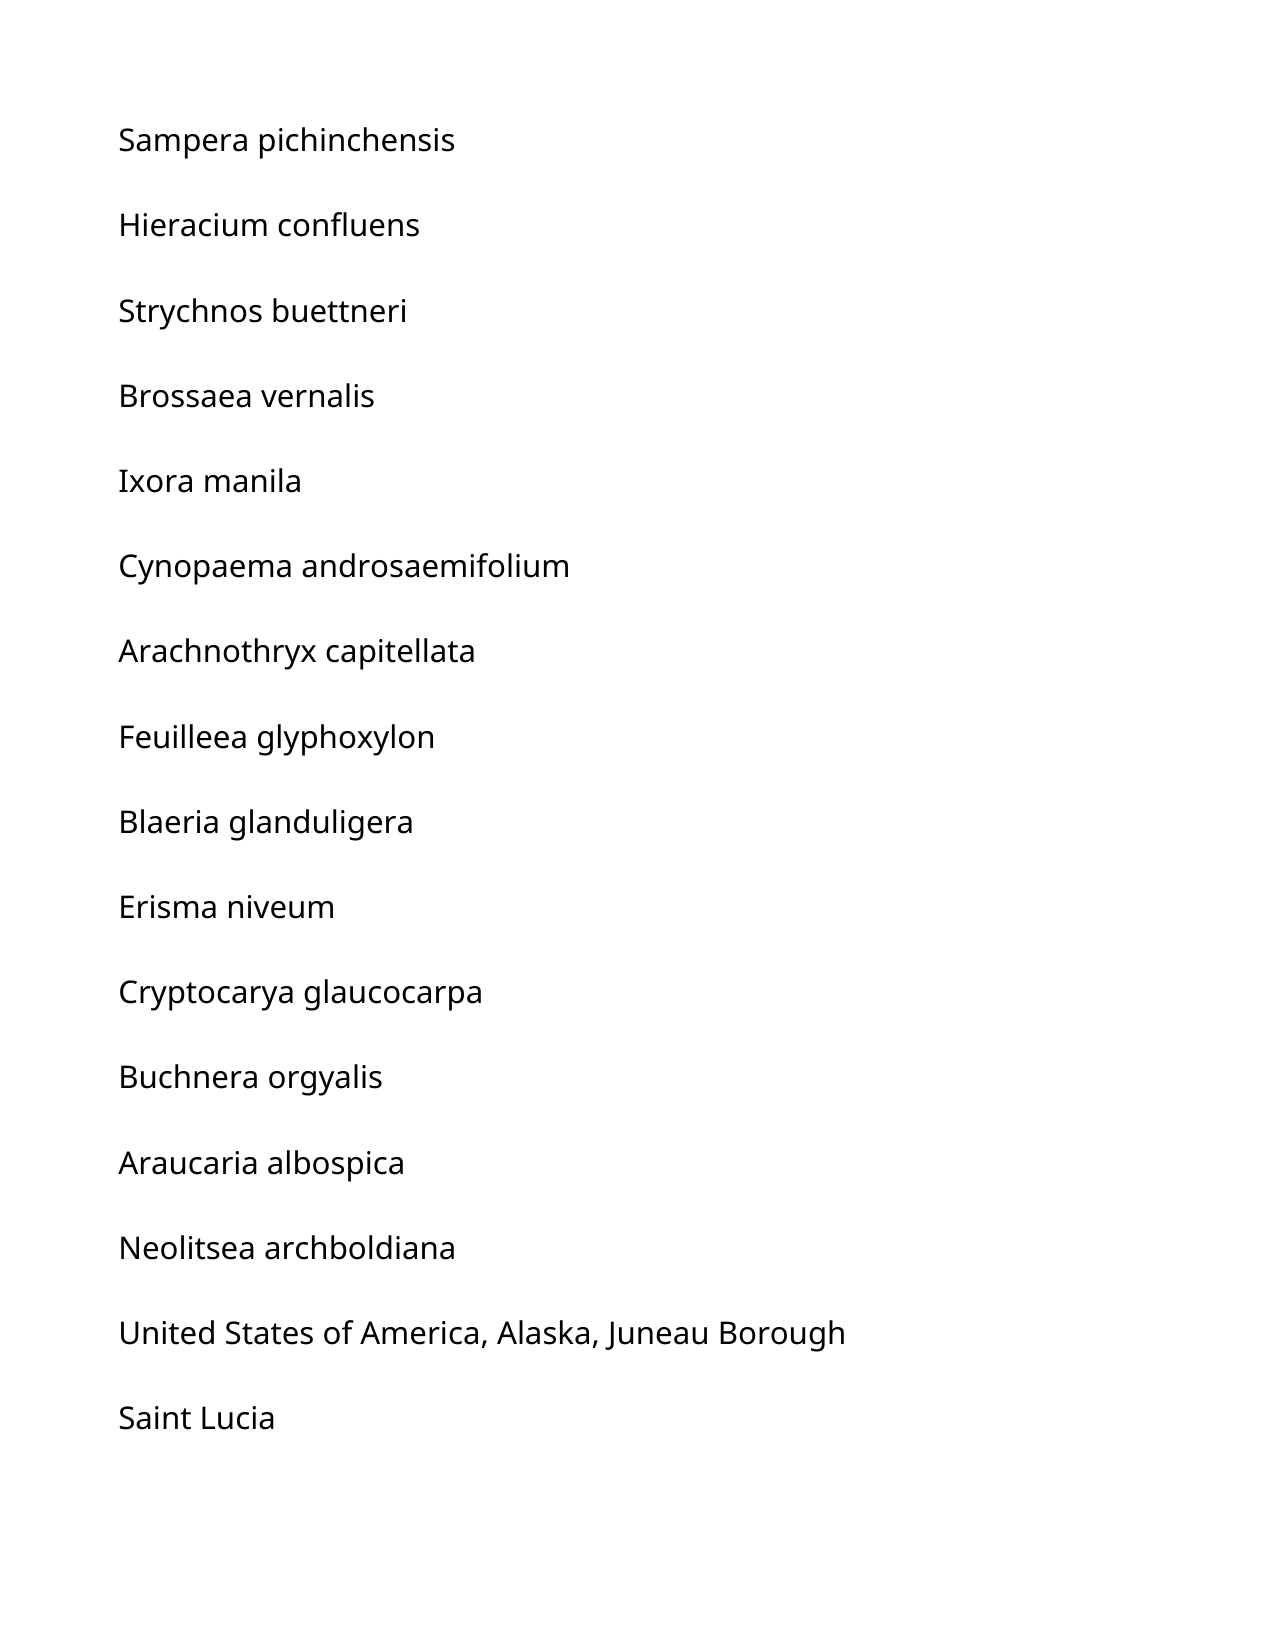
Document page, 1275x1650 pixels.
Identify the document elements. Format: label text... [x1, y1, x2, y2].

text Strychnos buettneri [118, 288, 1157, 374]
text Saint Lucia [118, 1396, 1157, 1481]
text Hieracium confluens [118, 203, 1157, 288]
text Neolitsea archboldiana [118, 1226, 1157, 1311]
text Sampera pichinchensis [118, 118, 1157, 203]
text Feuilleea glyphoxylon [118, 714, 1157, 800]
text Ixora manila [118, 459, 1157, 544]
text Arachnothryx capitellata [118, 629, 1157, 714]
text Araucaria albospica [118, 1141, 1157, 1226]
text Erisma niveum [118, 885, 1157, 970]
text Brossaea vernalis [118, 374, 1157, 459]
text Buchnera orgyalis [118, 1055, 1157, 1141]
text Cynopaema androsaemifolium [118, 544, 1157, 629]
text United States of America, Alaska, Juneau Borough [118, 1311, 1157, 1396]
text Blaeria glanduligera [118, 800, 1157, 885]
text Cryptocarya glaucocarpa [118, 970, 1157, 1055]
